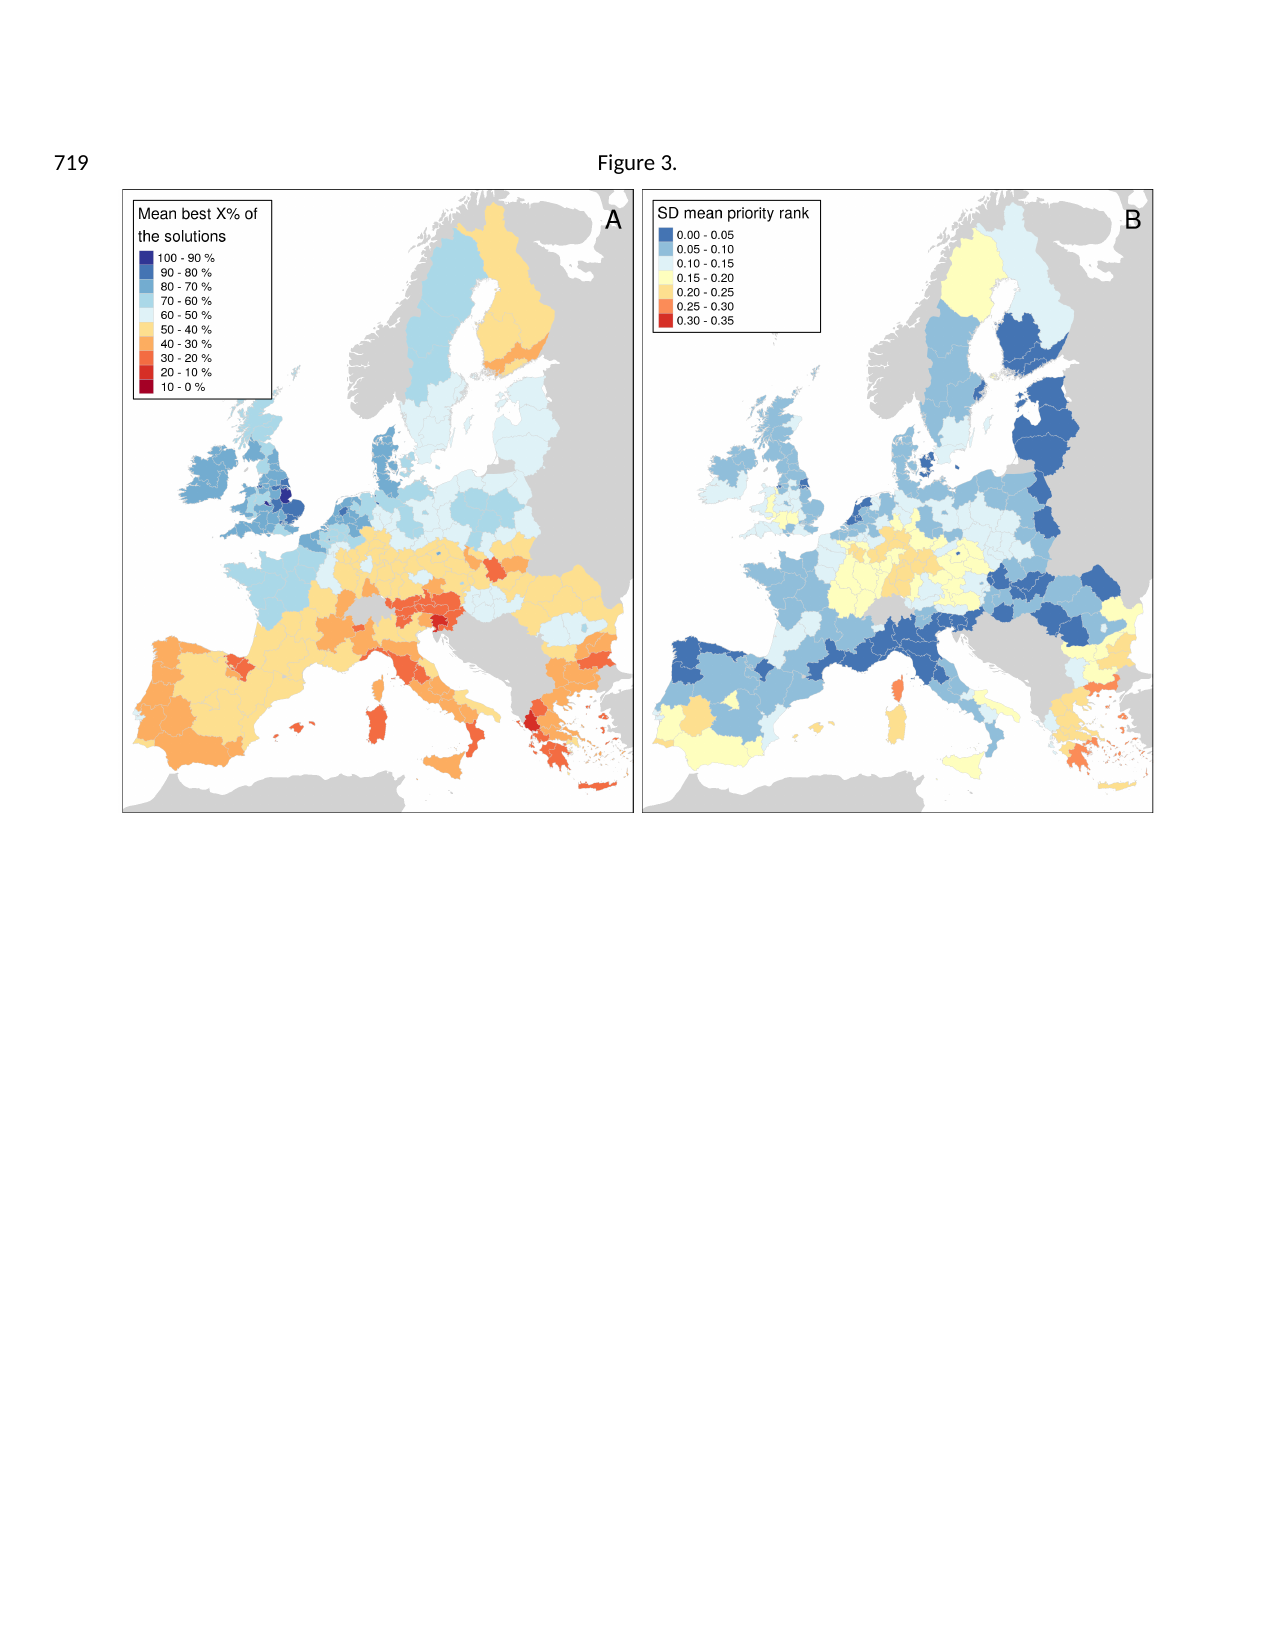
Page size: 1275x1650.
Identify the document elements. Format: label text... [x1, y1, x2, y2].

text Figure 3. [118, 148, 1157, 176]
picture [118, 189, 1157, 813]
